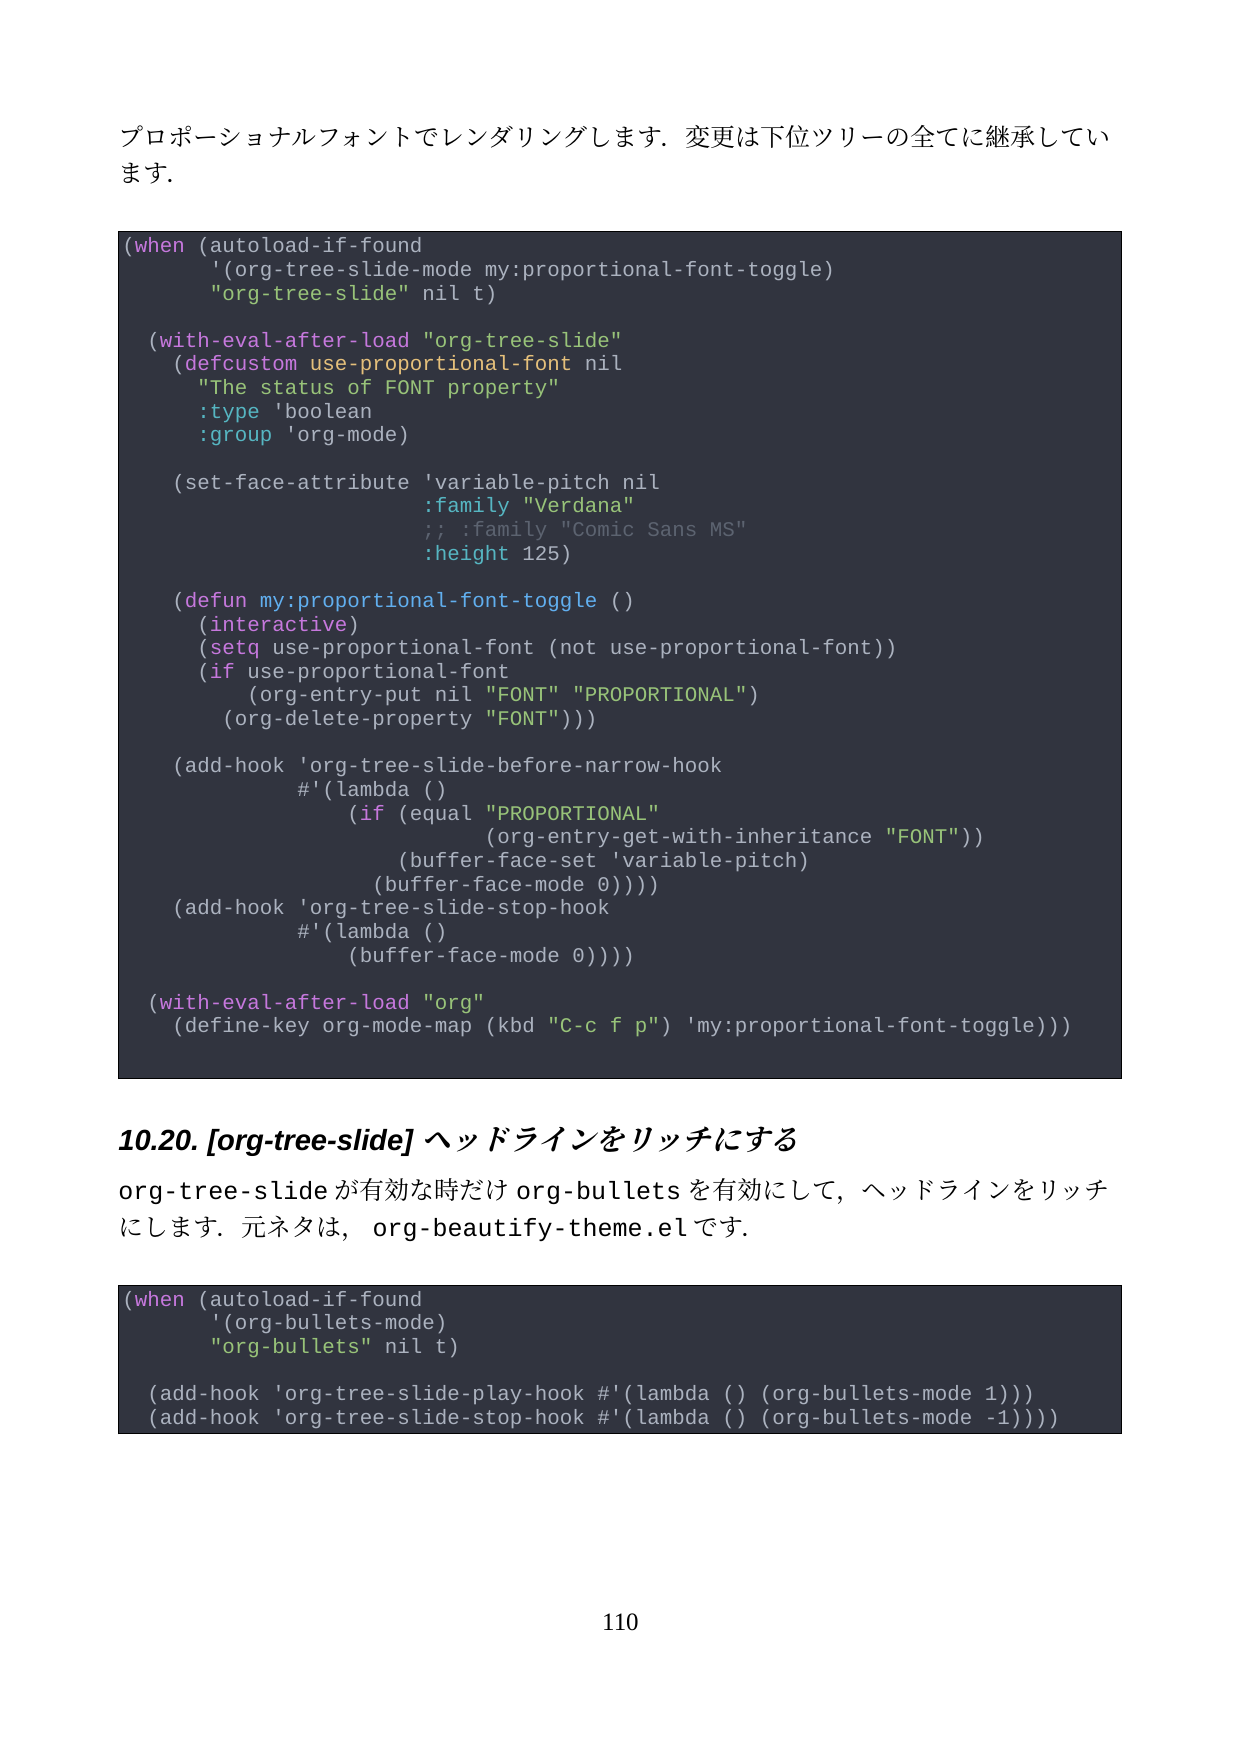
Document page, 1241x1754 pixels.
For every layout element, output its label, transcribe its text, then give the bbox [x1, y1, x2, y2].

text (add-hook 'org-tree-slide-before-narrow-hook [119, 751, 1121, 775]
subtitle [org-tree-slide] ヘッドラインをリッチにする [118, 1117, 1122, 1158]
text (if use-proportional-font [119, 657, 1121, 681]
text (buffer-face-mode 0)))) [119, 941, 1121, 964]
text #'(lambda () [119, 917, 1121, 941]
text (buffer-face-mode 0)))) [119, 870, 1121, 893]
text (org-delete-property "FONT"))) [119, 704, 1121, 728]
text プロポーショナルフォントでレンダリングします．変更は下位ツリーの全てに継承しています． [118, 118, 1122, 219]
text (interactive) [119, 609, 1121, 633]
text (add-hook 'org-tree-slide-stop-hook [119, 893, 1121, 917]
text '(org-tree-slide-mode my:proportional-font-toggle) [119, 255, 1121, 278]
text (defun my:proportional-font-toggle () [119, 586, 1121, 609]
text :family "Verdana" [119, 491, 1121, 515]
text ;; :family "Comic Sans MS" [119, 515, 1121, 539]
text org-tree-slide が有効な時だけ org-bullets を有効にして，ヘッドラインをリッチにします．元ネタは， org-beautify-theme.el です． [118, 1171, 1122, 1272]
text #'(lambda () [119, 775, 1121, 799]
text (org-entry-put nil "FONT" "PROPORTIONAL") [119, 681, 1121, 704]
text (add-hook 'org-tree-slide-stop-hook #'(lambda () (org-bullets-mode -1)))) [119, 1403, 1121, 1433]
text :group 'org-mode) [119, 420, 1121, 444]
text (when (autoload-if-found [119, 232, 1121, 255]
text :type 'boolean [119, 397, 1121, 420]
text (buffer-face-set 'variable-pitch) [119, 846, 1121, 870]
text (with-eval-after-load "org" [119, 988, 1121, 1012]
text (defcustom use-proportional-font nil [119, 349, 1121, 373]
text "org-bullets" nil t) [119, 1332, 1121, 1356]
text (with-eval-after-load "org-tree-slide" [119, 326, 1121, 349]
text (org-entry-get-with-inheritance "FONT")) [119, 822, 1121, 846]
text :height 125) [119, 539, 1121, 562]
text (setq use-proportional-font (not use-proportional-font)) [119, 633, 1121, 657]
text (if (equal "PROPORTIONAL" [119, 799, 1121, 822]
text (when (autoload-if-found [119, 1286, 1121, 1308]
text "org-tree-slide" nil t) [119, 278, 1121, 302]
text (set-face-attribute 'variable-pitch nil [119, 468, 1121, 491]
text '(org-bullets-mode) [119, 1308, 1121, 1332]
text (add-hook 'org-tree-slide-play-hook #'(lambda () (org-bullets-mode 1))) [119, 1379, 1121, 1403]
text "The status of FONT property" [119, 373, 1121, 397]
text (define-key org-mode-map (kbd "C-c f p") 'my:proportional-font-toggle))) [119, 1012, 1121, 1039]
